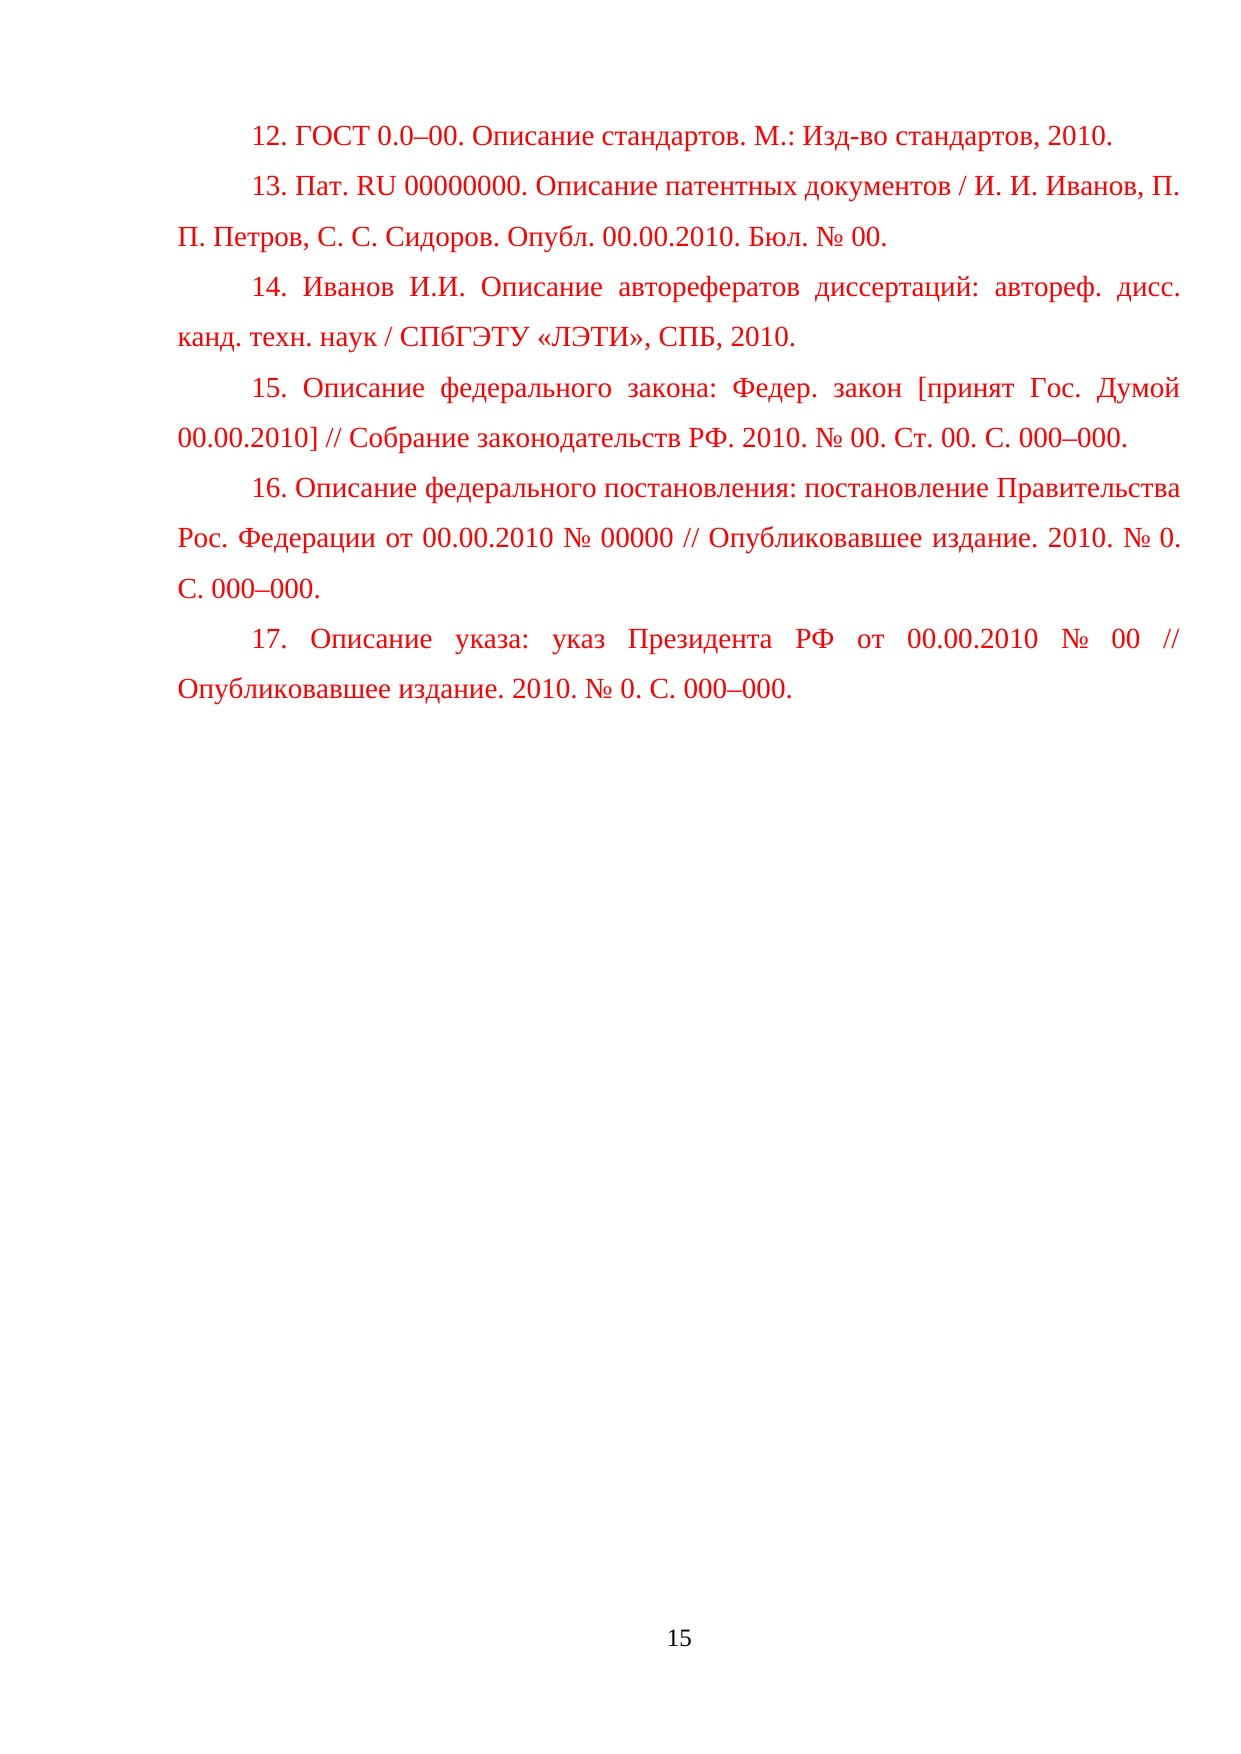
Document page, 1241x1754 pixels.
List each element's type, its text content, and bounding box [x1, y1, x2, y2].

text 15. Описание федерального закона: Федер. закон [принят Гос. Думой 00.00.2010] // Собрание законодательств РФ. 2010. № 00. Ст. 00. С. 000–000. [177, 370, 1181, 453]
text 12. ГОСТ 0.0–00. Описание стандартов. М.: Изд-во стандартов, 2010. [177, 118, 1181, 152]
text 17. Описание указа: указ Президента РФ от 00.00.2010 № 00 // Опубликовавшее издание. 2010. № 0. С. 000–000. [177, 621, 1181, 705]
text 13. Пат. RU 00000000. Описание патентных документов / И. И. Иванов, П. П. Петров, С. С. Сидоров. Опубл. 00.00.2010. Бюл. № 00. [177, 168, 1181, 252]
text 16. Описание федерального постановления: постановление Правительства Рос. Федерации от 00.00.2010 № 00000 // Опубликовавшее издание. 2010. № 0. С. 000–000. [177, 470, 1181, 604]
text 14. Иванов И.И. Описание авторефератов диссертаций: автореф. дисс. канд. техн. наук / СПбГЭТУ «ЛЭТИ», СПБ, 2010. [177, 269, 1181, 353]
